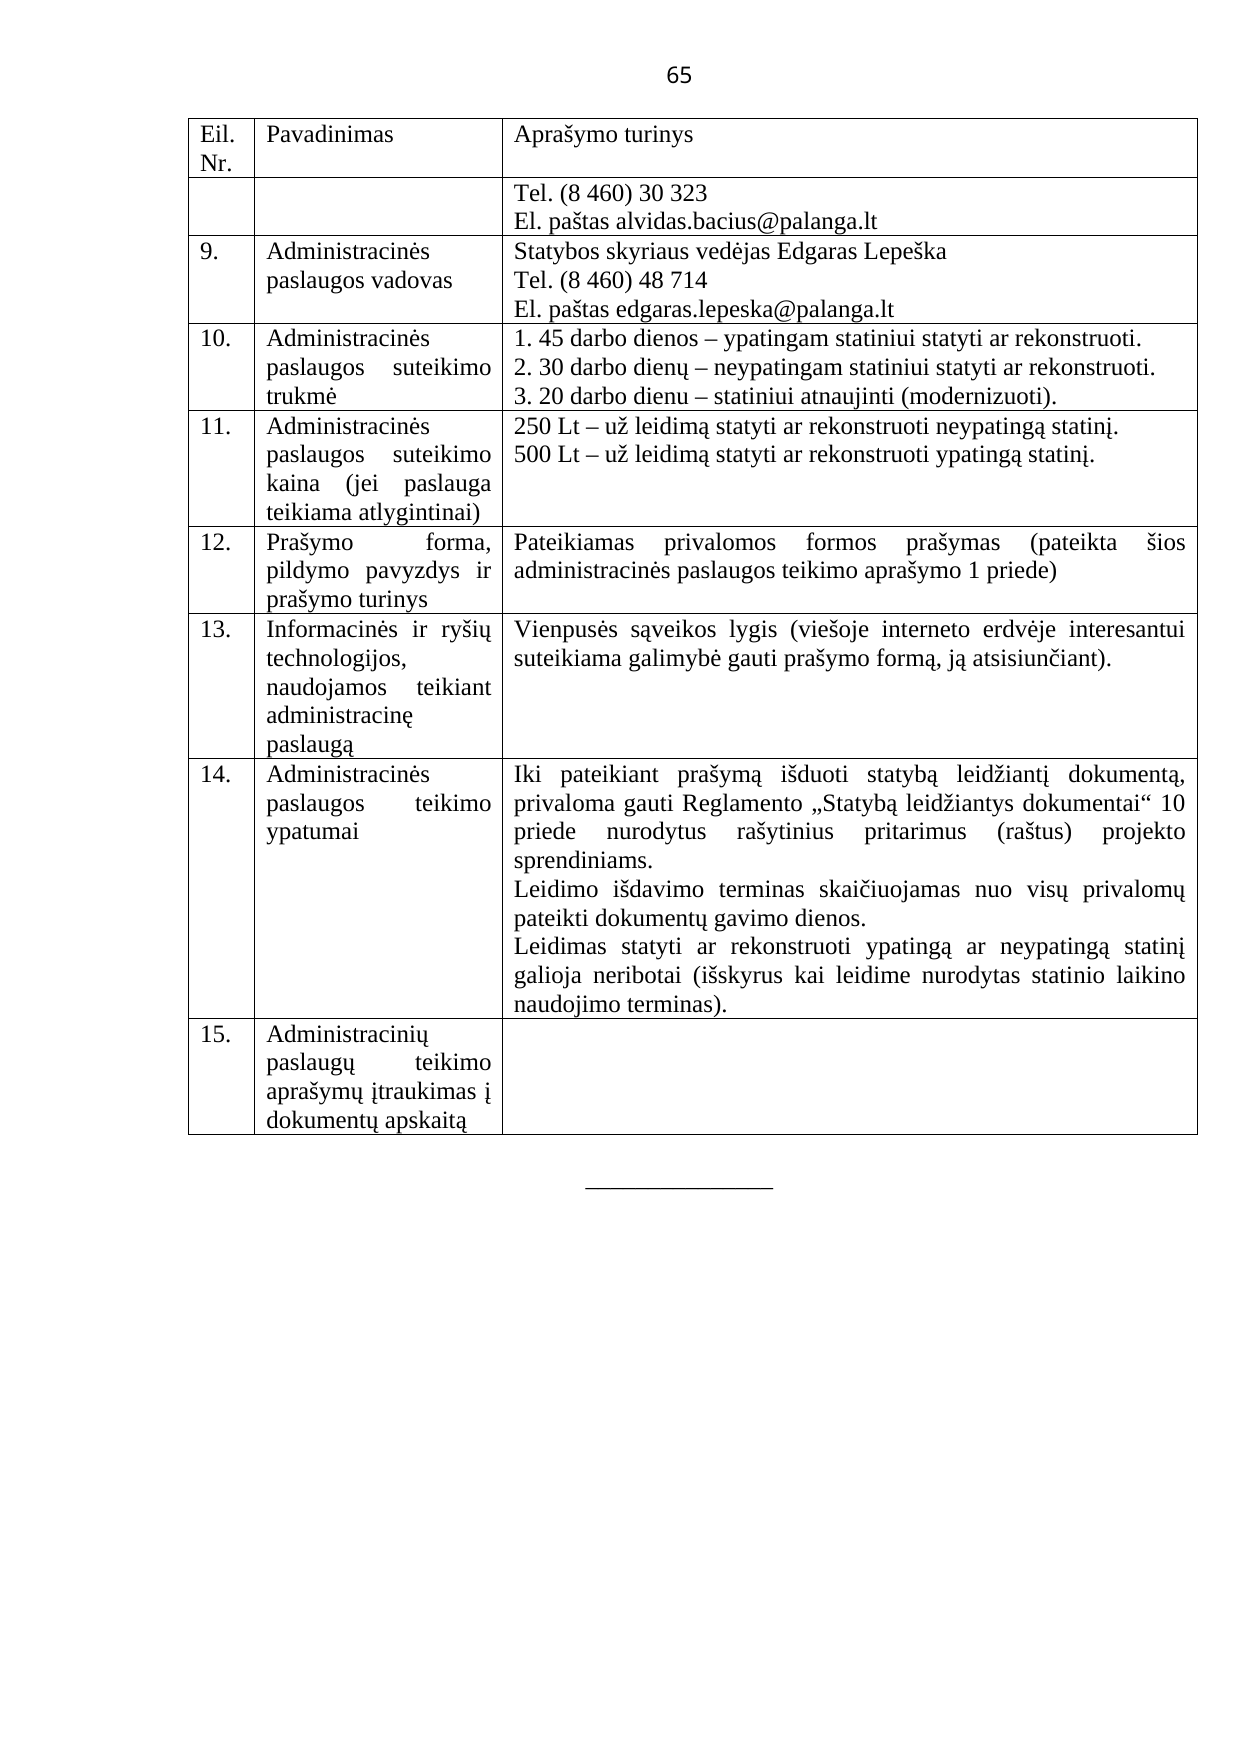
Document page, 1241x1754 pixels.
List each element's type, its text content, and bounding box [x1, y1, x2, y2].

table_cell 13. [189, 614, 254, 758]
table_cell Administracinės paslaugos vadovas [255, 236, 502, 322]
table_cell 14. [189, 759, 254, 1018]
table_cell 11. [189, 411, 254, 526]
table_cell Administracinės paslaugos teikimo ypatumai [255, 759, 502, 1018]
table_cell 15. [189, 1019, 254, 1134]
table_header Pavadinimas [255, 119, 502, 177]
table_cell Prašymo forma, pildymo pavyzdys ir prašymo turinys [255, 527, 502, 613]
table_cell Administracinės paslaugos suteikimo kaina (jei paslauga teikiama atlygintinai) [255, 411, 502, 526]
table_cell 12. [189, 527, 254, 613]
table_header Aprašymo turinys [503, 119, 1197, 177]
table_cell [503, 1019, 1197, 1134]
table_cell Administracinių paslaugų teikimo aprašymų įtraukimas į dokumentų apskaitą [255, 1019, 502, 1134]
table_header Eil. Nr. [189, 119, 254, 177]
table_cell Iki pateikiant prašymą išduoti statybą leidžiantį dokumentą, privaloma gauti Reglamento „Statybą leidžiantys dokumentai“ 10 priede nurodytus rašytinius pritarimus (raštus) projekto sprendiniams. Leidimo išdavimo terminas skaičiuojamas nuo visų privalomų pateikti dokumentų gavimo dienos. Leidimas statyti ar rekonstruoti ypatingą ar neypatingą statinį galioja neribotai (išskyrus kai leidime nurodytas statinio laikino naudojimo terminas). [503, 759, 1197, 1018]
table_cell Administracinės paslaugos suteikimo trukmė [255, 324, 502, 410]
table_cell Vienpusės sąveikos lygis (viešoje interneto erdvėje interesantui suteikiama galimybė gauti prašymo formą, ją atsisiunčiant). [503, 614, 1197, 758]
table_cell Tel. (8 460) 30 323 El. paštas alvidas.bacius@palanga.lt [503, 178, 1197, 235]
table_cell [189, 178, 254, 235]
table_cell Pateikiamas privalomos formos prašymas (pateikta šios administracinės paslaugos teikimo aprašymo 1 priede) [503, 527, 1197, 613]
table_cell [255, 178, 502, 235]
table_cell Statybos skyriaus vedėjas Edgaras Lepeška Tel. (8 460) 48 714 El. paštas edgaras.lepeska@palanga.lt [503, 236, 1197, 322]
table_cell 1. 45 darbo dienos – ypatingam statiniui statyti ar rekonstruoti. 2. 30 darbo dienų – neypatingam statiniui statyti ar rekonstruoti. 3. 20 darbo dienu – statiniui atnaujinti (modernizuoti). [503, 324, 1197, 410]
text _______________ [177, 1163, 1181, 1192]
table_cell Informacinės ir ryšių technologijos, naudojamos teikiant administracinę paslaugą [255, 614, 502, 758]
table_cell 10. [189, 324, 254, 410]
table_cell 9. [189, 236, 254, 322]
table_cell 250 Lt – už leidimą statyti ar rekonstruoti neypatingą statinį. 500 Lt – už leidimą statyti ar rekonstruoti ypatingą statinį. [503, 411, 1197, 526]
